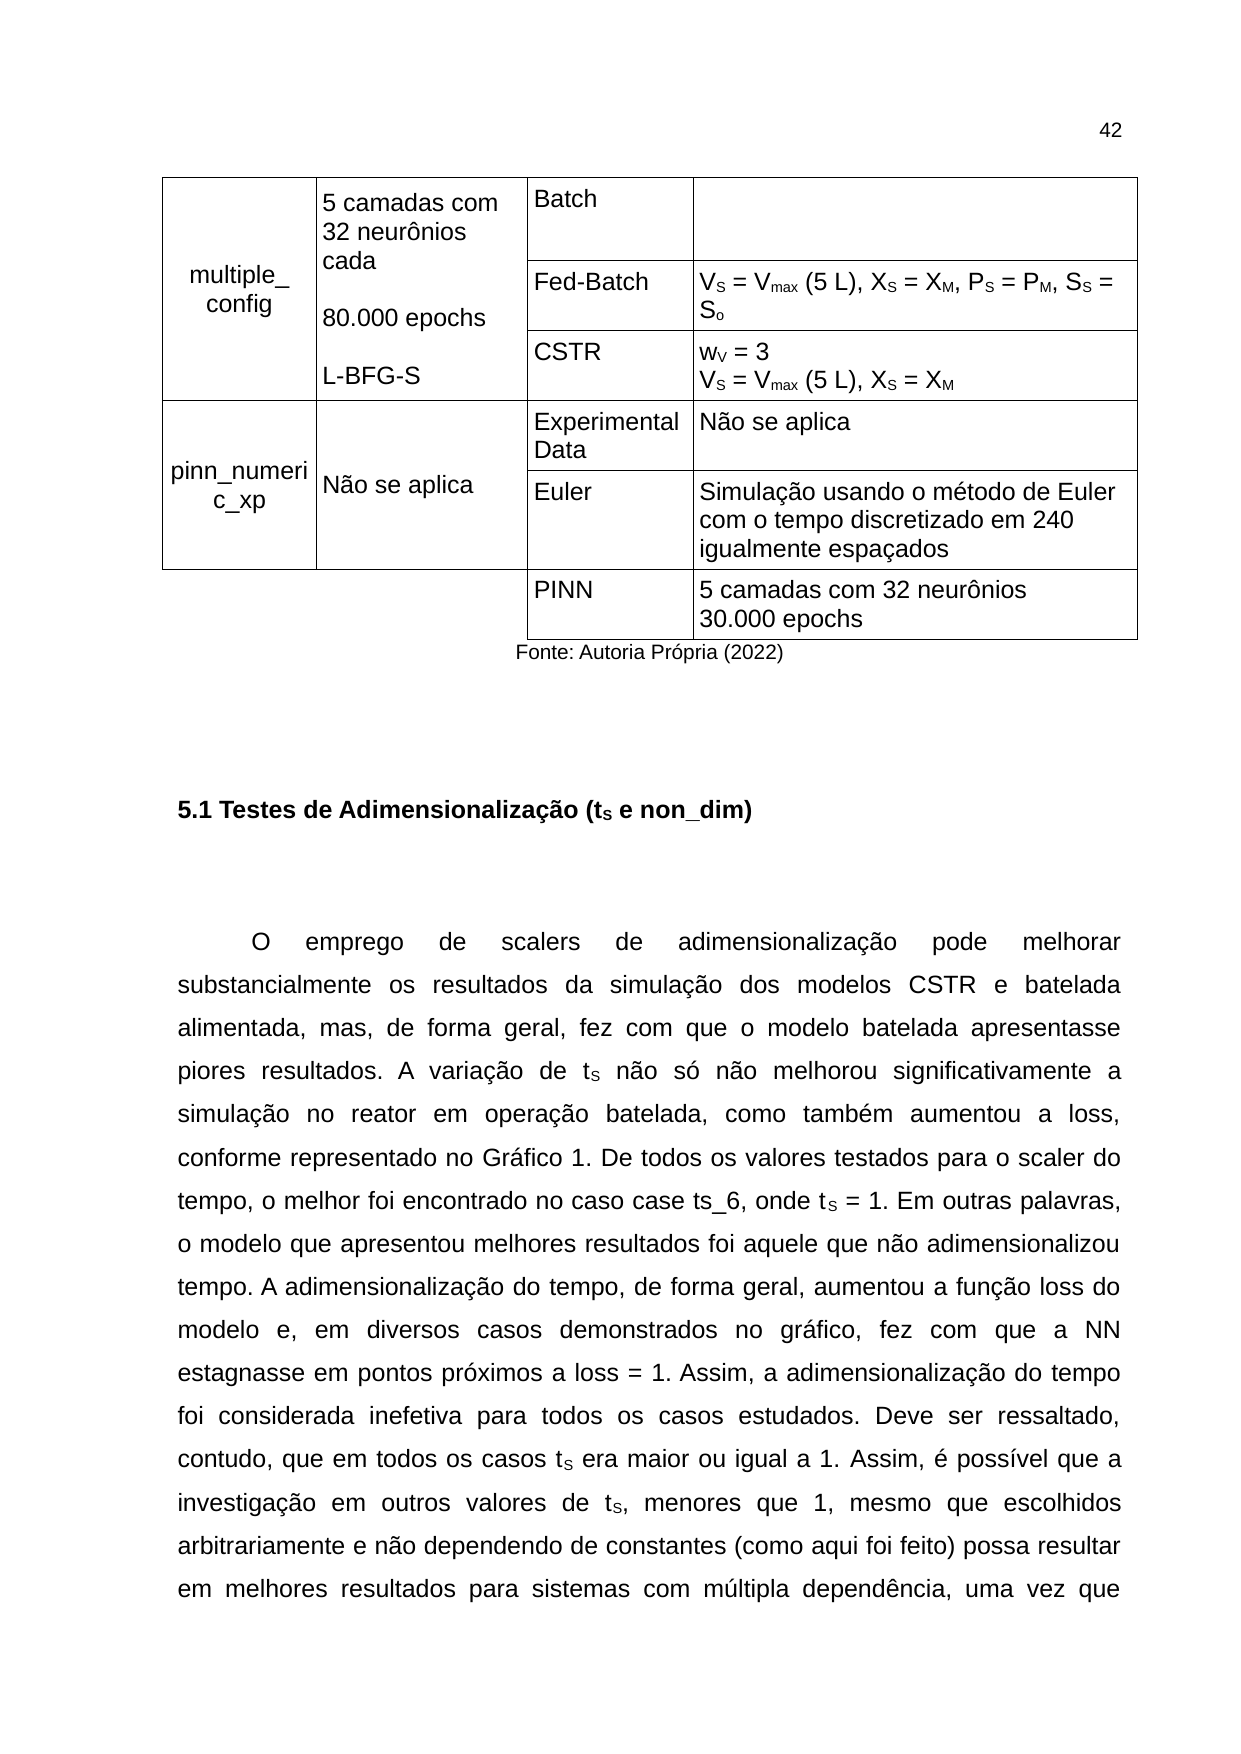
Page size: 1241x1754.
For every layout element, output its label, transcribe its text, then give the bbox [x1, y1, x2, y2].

text Fonte: Autoria Própria (2022) [177, 639, 1122, 663]
subtitle Testes de Adimensionalização (tS e non_dim) [177, 795, 1122, 824]
table_cell wV = 3 VS = Vmax (5 L), XS = XM [694, 331, 1137, 400]
table_cell Não se aplica [694, 401, 1137, 470]
table_cell [694, 178, 1137, 260]
table_cell Experimental Data [528, 401, 693, 470]
table_cell Euler [528, 471, 693, 568]
table_cell VS = Vmax (5 L), XS = XM, PS = PM, SS = So [694, 261, 1137, 330]
table_cell pinn_numeric_xp [163, 401, 316, 568]
table_cell PINN [528, 570, 693, 638]
table_cell 5 camadas com 32 neurônios cada 80.000 epochs L-BFG-S [317, 178, 527, 400]
table_cell Fed-Batch [528, 261, 693, 330]
table_cell multiple_ config [163, 178, 316, 400]
table_cell Batch [528, 178, 693, 260]
text O emprego de scalers de adimensionalização pode melhorar substancialmente os resultados da simulação dos modelos CSTR e batelada alimentada, mas, de forma geral, fez com que o modelo batelada apresentasse piores resultados. A variação de tS não só não melhorou significativamente a simulação no reator em operação batelada, como também aumentou a loss, conforme representado no Gráfico 1. De todos os valores testados para o scaler do tempo, o melhor foi encontrado no caso case ts_6, onde tS = 1. Em outras palavras, o modelo que apresentou melhores resultados foi aquele que não adimensionalizou tempo. A adimensionalização do tempo, de forma geral, aumentou a função loss do modelo e, em diversos casos demonstrados no gráfico, fez com que a NN estagnasse em pontos próximos a loss = 1. Assim, a adimensionalização do tempo foi considerada inefetiva para todos os casos estudados. Deve ser ressaltado, contudo, que em todos os casos tS era maior ou igual a 1. Assim, é possível que a investigação em outros valores de tS, menores que 1, mesmo que escolhidos arbitrariamente e não dependendo de constantes (como aqui foi feito) possa resultar em melhores resultados para sistemas com múltipla dependência, uma vez que [177, 927, 1122, 1602]
table_cell 5 camadas com 32 neurônios 30.000 epochs [694, 570, 1137, 638]
table_cell Simulação usando o método de Euler com o tempo discretizado em 240 igualmente espaçados [694, 471, 1137, 568]
table_cell CSTR [528, 331, 693, 400]
table_cell Não se aplica [317, 401, 527, 568]
